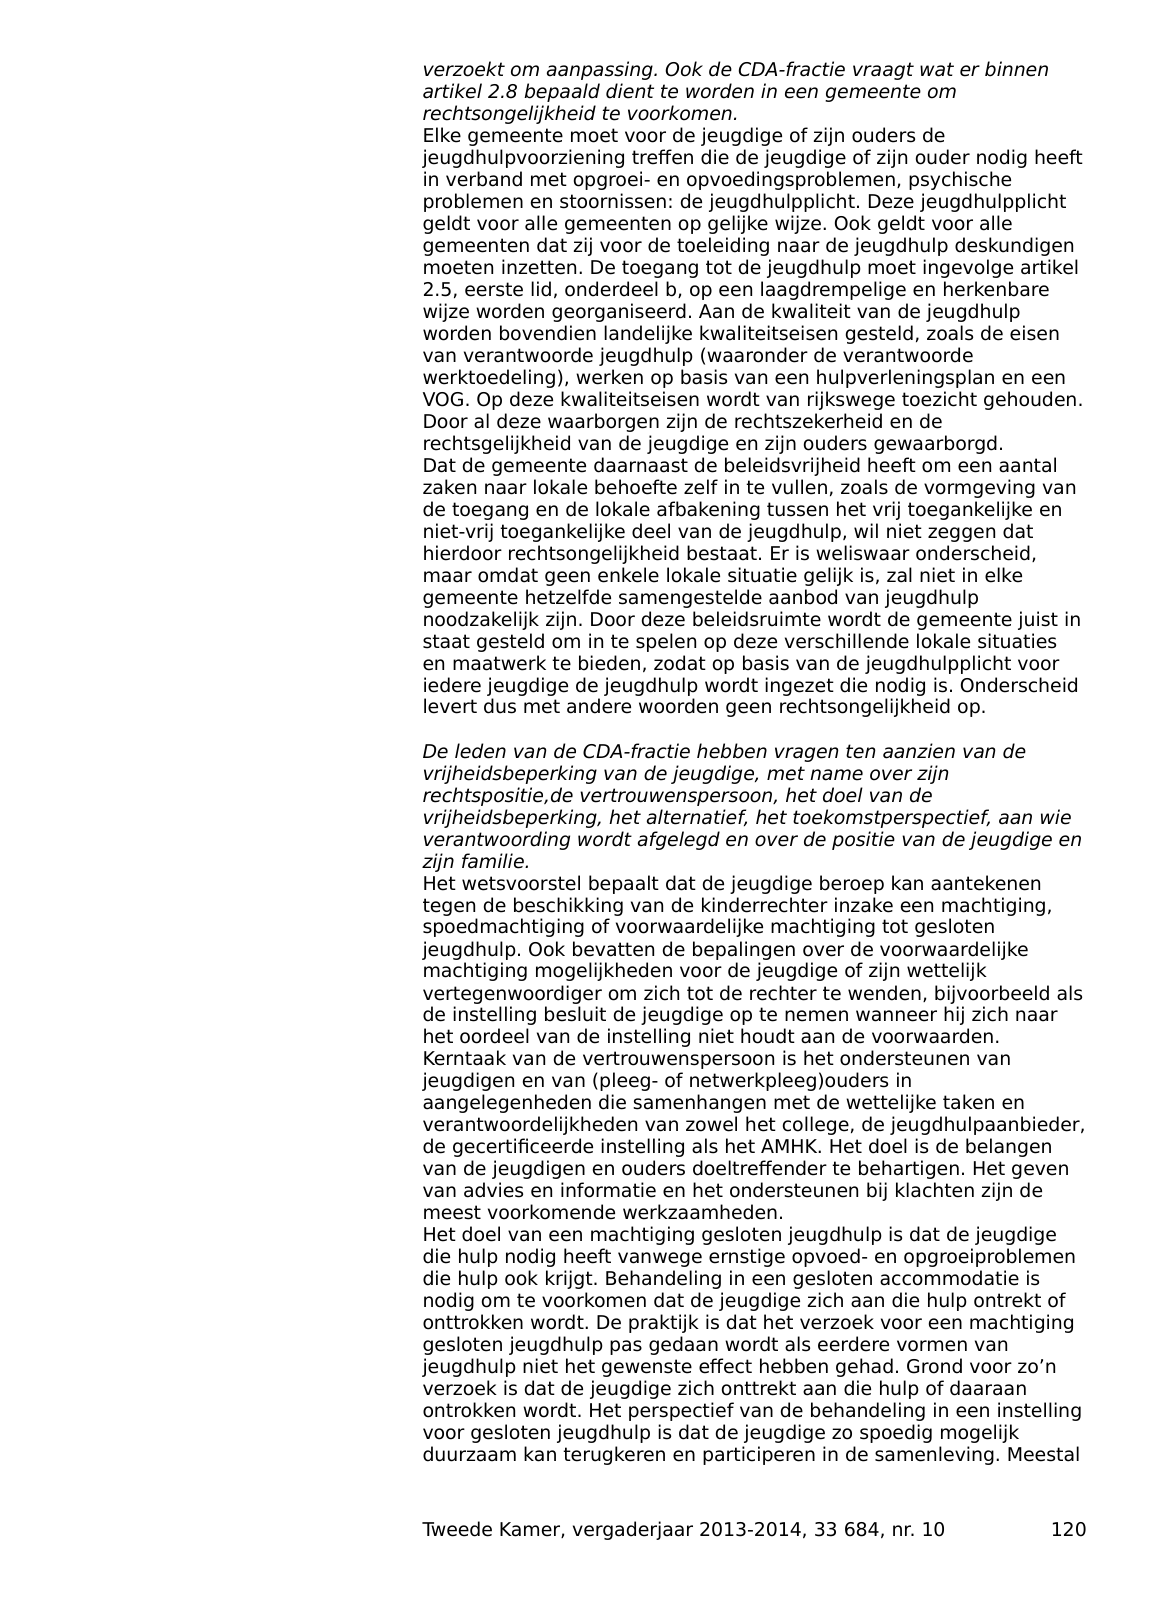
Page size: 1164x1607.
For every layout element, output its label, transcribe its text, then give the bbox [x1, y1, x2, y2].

text Kerntaak van de vertrouwenspersoon is het ondersteunen van jeugdigen en van (pleeg- of netwerkpleeg)ouders in aangelegenheden die samenhangen met de wettelijke taken en verantwoordelijkheden van zowel het college, de jeugdhulpaanbieder, de gecertificeerde instelling als het AMHK. Het doel is de belangen van de jeugdigen en ouders doeltreffender te behartigen. Het geven van advies en informatie en het ondersteunen bij klachten zijn de meest voorkomende werkzaamheden. [422, 1048, 1087, 1224]
text Het wetsvoorstel bepaalt dat de jeugdige beroep kan aantekenen tegen de beschikking van de kinderrechter inzake een machtiging, spoedmachtiging of voorwaardelijke machtiging tot gesloten jeugdhulp. Ook bevatten de bepalingen over de voorwaardelijke machtiging mogelijkheden voor de jeugdige of zijn wettelijk vertegenwoordiger om zich tot de rechter te wenden, bijvoorbeeld als de instelling besluit de jeugdige op te nemen wanneer hij zich naar het oordeel van de instelling niet houdt aan de voorwaarden. [422, 872, 1087, 1048]
text verzoekt om aanpassing. Ook de CDA-fractie vraagt wat er binnen artikel 2.8 bepaald dient te worden in een gemeente om rechtsongelijkheid te voorkomen. [422, 59, 1087, 125]
text De leden van de CDA-fractie hebben vragen ten aanzien van de vrijheidsbeperking van de jeugdige, met name over zijn rechtspositie,de vertrouwenspersoon, het doel van de vrijheidsbeperking, het alternatief, het toekomstperspectief, aan wie verantwoording wordt afgelegd en over de positie van de jeugdige en zijn familie. [422, 741, 1087, 872]
text Het doel van een machtiging gesloten jeugdhulp is dat de jeugdige die hulp nodig heeft vanwege ernstige opvoed- en opgroeiproblemen die hulp ook krijgt. Behandeling in een gesloten accommodatie is nodig om te voorkomen dat de jeugdige zich aan die hulp ontrekt of onttrokken wordt. De praktijk is dat het verzoek voor een machtiging gesloten jeugdhulp pas gedaan wordt als eerdere vormen van jeugdhulp niet het gewenste effect hebben gehad. Grond voor zo’n verzoek is dat de jeugdige zich onttrekt aan die hulp of daaraan ontrokken wordt. Het perspectief van de behandeling in een instelling voor gesloten jeugdhulp is dat de jeugdige zo spoedig mogelijk duurzaam kan terugkeren en participeren in de samenleving. Meestal [422, 1224, 1087, 1466]
text Dat de gemeente daarnaast de beleidsvrijheid heeft om een aantal zaken naar lokale behoefte zelf in te vullen, zoals de vormgeving van de toegang en de lokale afbakening tussen het vrij toegankelijke en niet-vrij toegankelijke deel van de jeugdhulp, wil niet zeggen dat hierdoor rechtsongelijkheid bestaat. Er is weliswaar onderscheid, maar omdat geen enkele lokale situatie gelijk is, zal niet in elke gemeente hetzelfde samengestelde aanbod van jeugdhulp noodzakelijk zijn. Door deze beleidsruimte wordt de gemeente juist in staat gesteld om in te spelen op deze verschillende lokale situaties en maatwerk te bieden, zodat op basis van de jeugdhulpplicht voor iedere jeugdige de jeugdhulp wordt ingezet die nodig is. Onderscheid levert dus met andere woorden geen rechtsongelijkheid op. [422, 455, 1087, 718]
text Elke gemeente moet voor de jeugdige of zijn ouders de jeugdhulpvoorziening treffen die de jeugdige of zijn ouder nodig heeft in verband met opgroei- en opvoedingsproblemen, psychische problemen en stoornissen: de jeugdhulpplicht. Deze jeugdhulpplicht geldt voor alle gemeenten op gelijke wijze. Ook geldt voor alle gemeenten dat zij voor de toeleiding naar de jeugdhulp deskundigen moeten inzetten. De toegang tot de jeugdhulp moet ingevolge artikel 2.5, eerste lid, onderdeel b, op een laagdrempelige en herkenbare wijze worden georganiseerd. Aan de kwaliteit van de jeugdhulp worden bovendien landelijke kwaliteitseisen gesteld, zoals de eisen van verantwoorde jeugdhulp (waaronder de verantwoorde werktoedeling), werken op basis van een hulpverleningsplan en een VOG. Op deze kwaliteitseisen wordt van rijkswege toezicht gehouden. Door al deze waarborgen zijn de rechtszekerheid en de rechtsgelijkheid van de jeugdige en zijn ouders gewaarborgd. [422, 125, 1087, 455]
